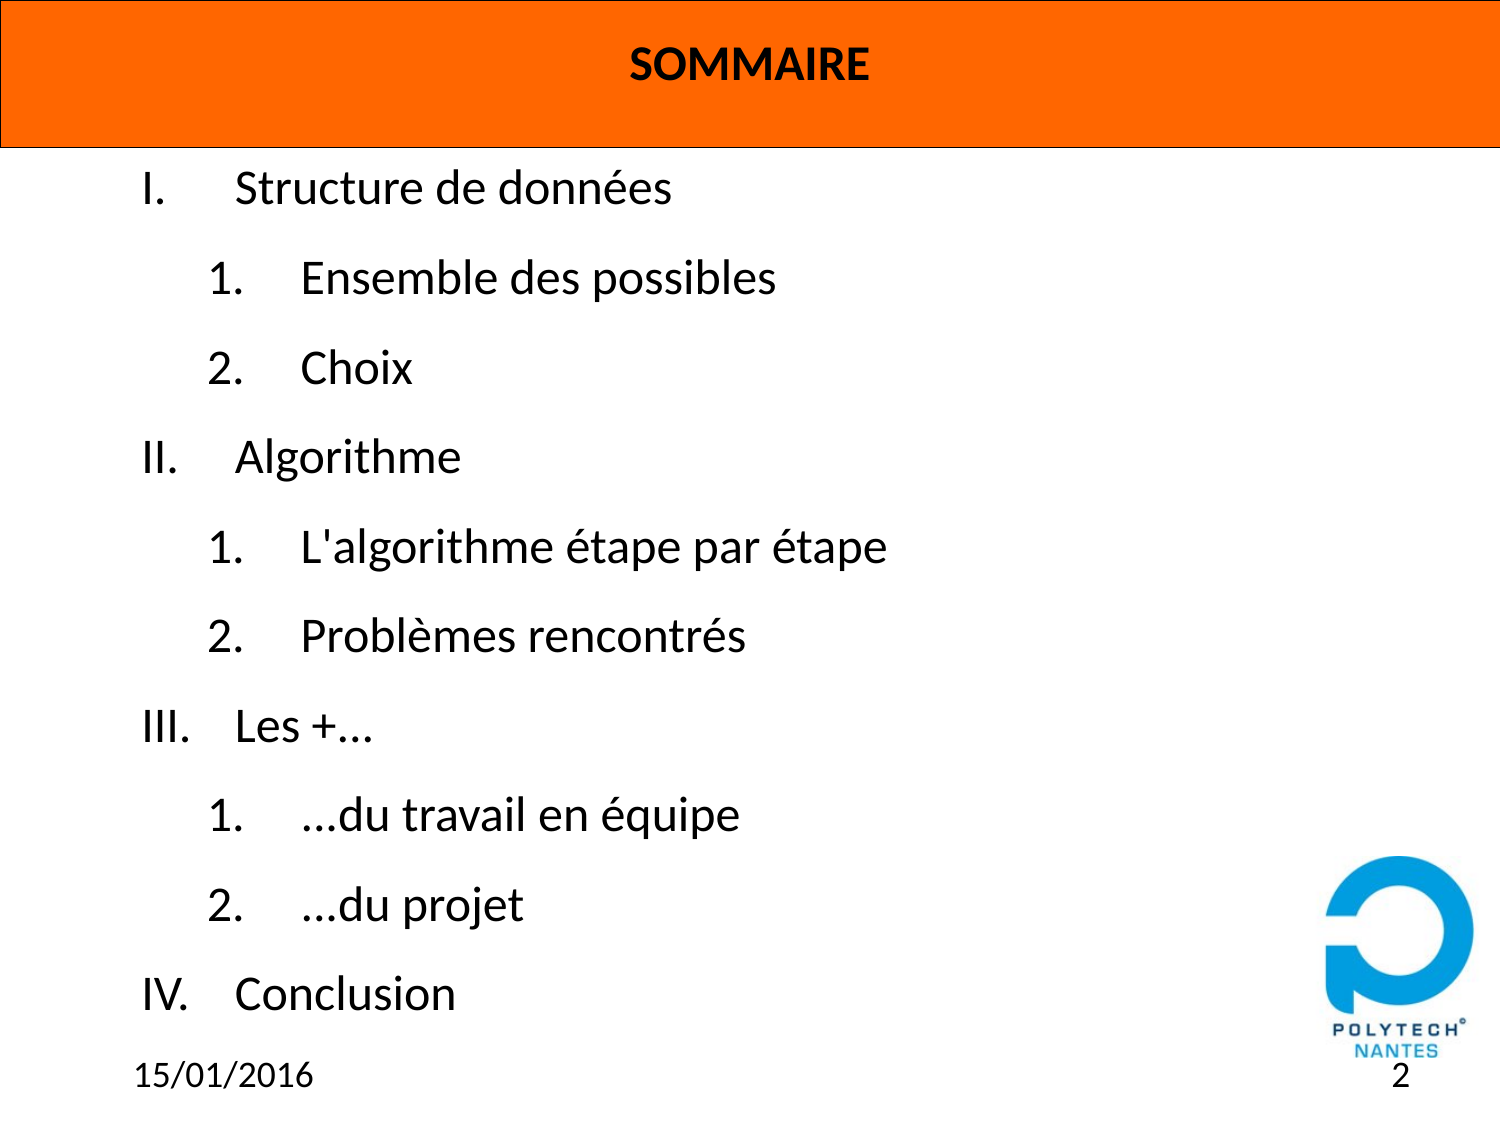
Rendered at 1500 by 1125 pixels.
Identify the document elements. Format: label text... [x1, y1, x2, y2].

list Structure de données Ensemble des possibles Choix Algorithme L'algorithme étape par étape Problèmes rencontrés Les +... ...du travail en équipe ...du projet Conclusion [126, 147, 1477, 1034]
picture [1299, 856, 1500, 1058]
title SOMMAIRE [0, 0, 1500, 162]
